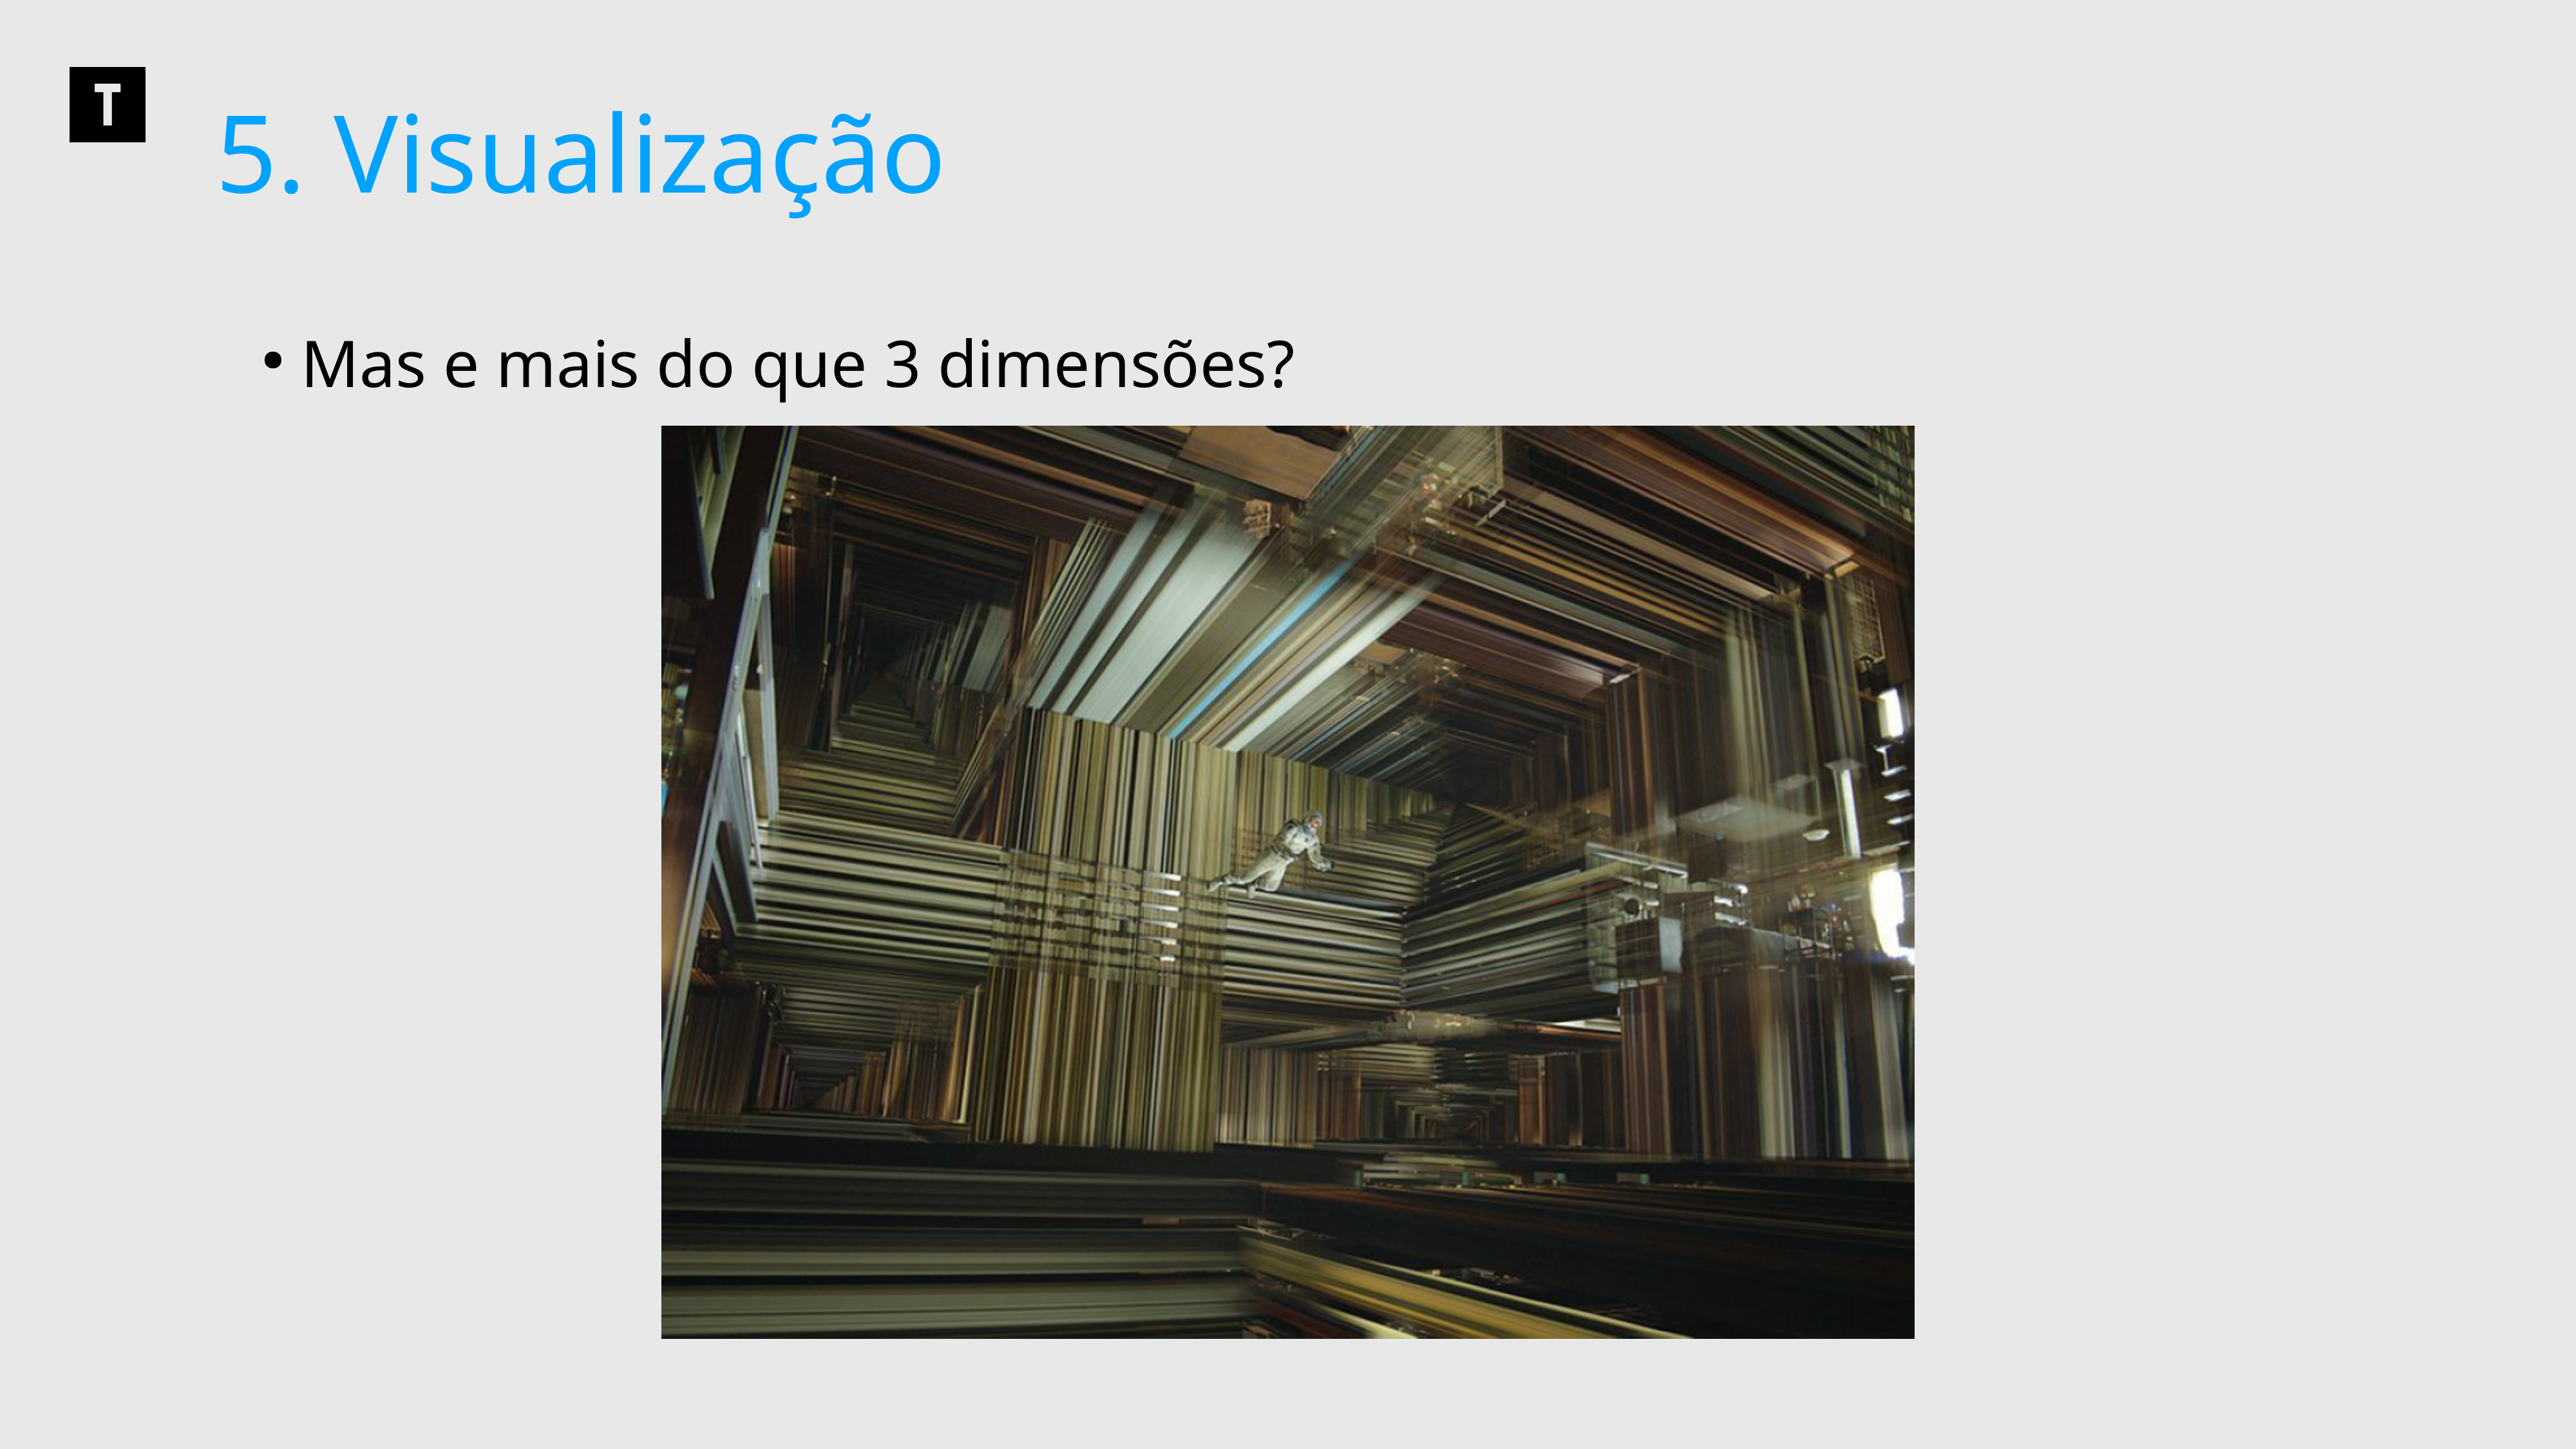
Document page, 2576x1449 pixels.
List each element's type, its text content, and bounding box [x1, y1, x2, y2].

picture [70, 67, 146, 142]
picture [661, 426, 1915, 1339]
text_box Mas e mais do que 3 dimensões? [211, 279, 1719, 599]
text_box 5. Visualização [211, 80, 2099, 220]
